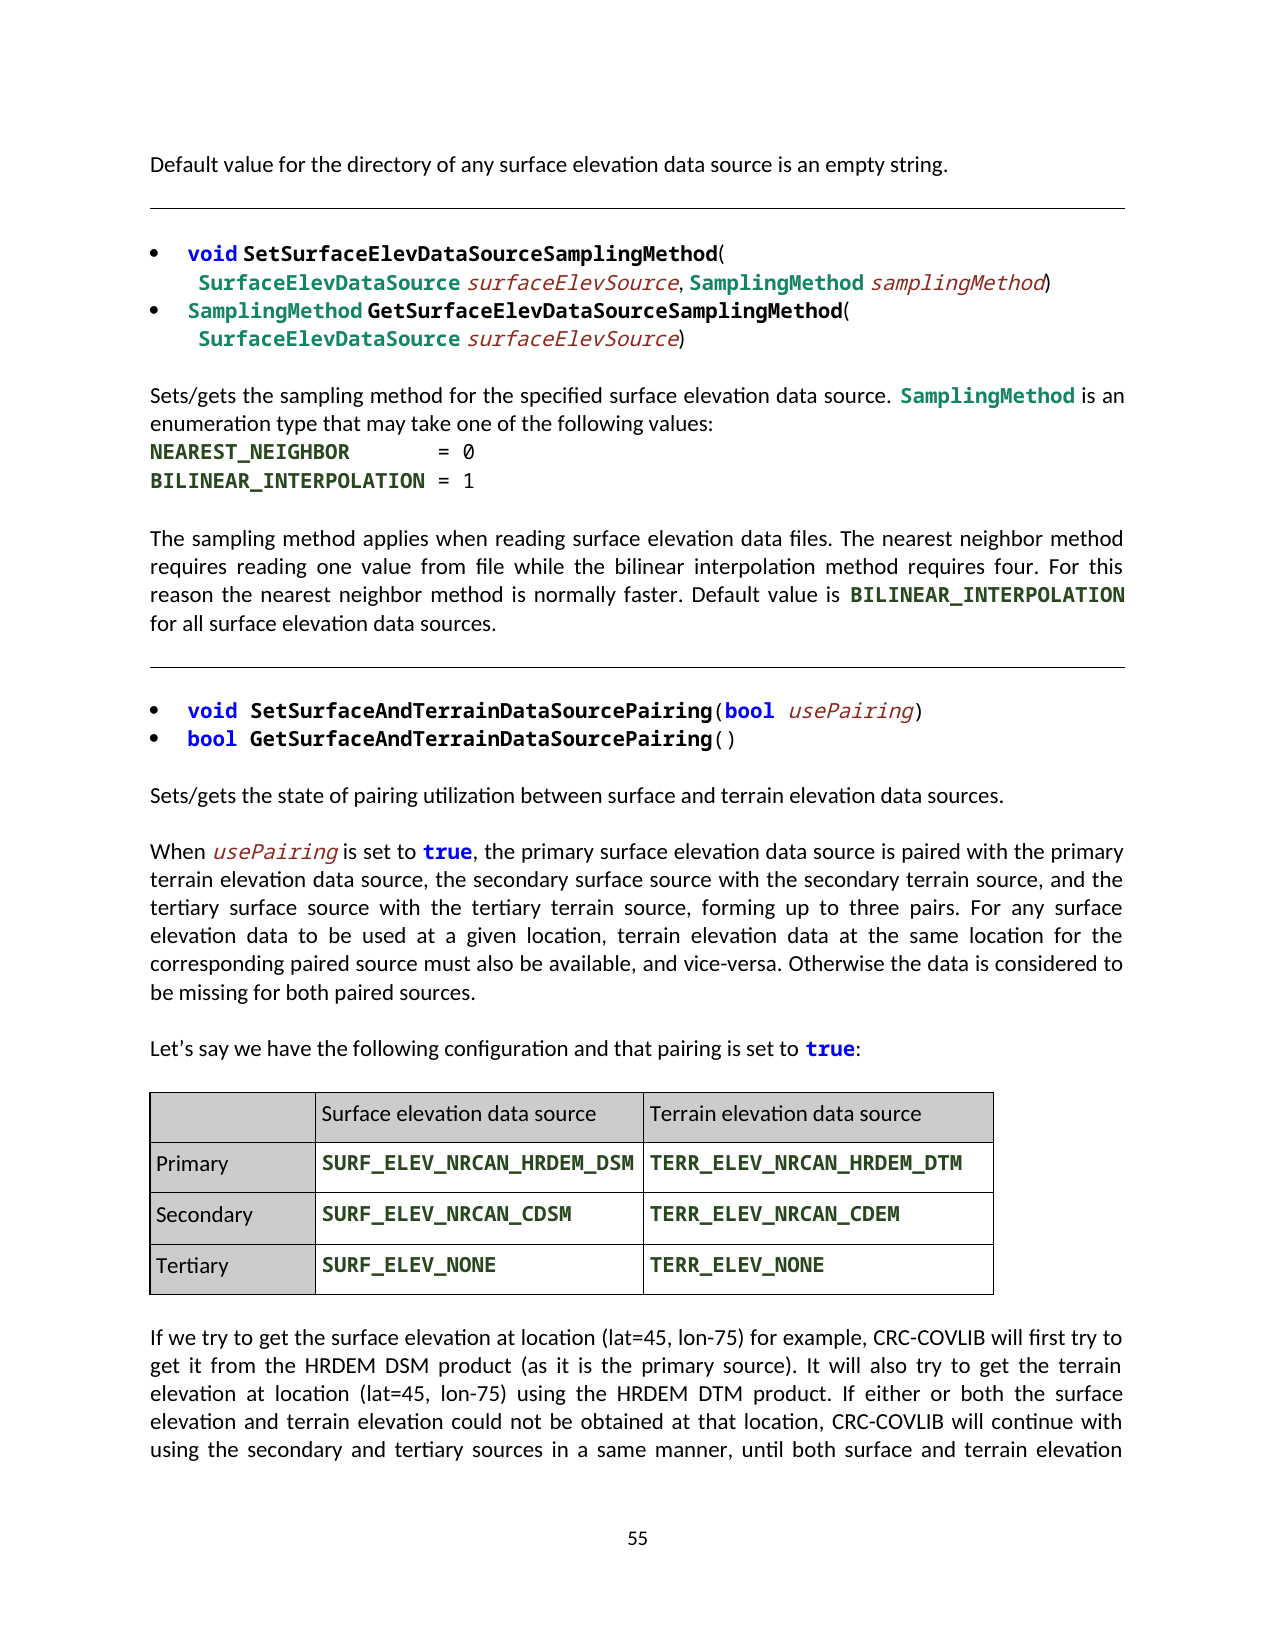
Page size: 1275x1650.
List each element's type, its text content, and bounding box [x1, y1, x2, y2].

table_cell SURF_ELEV_NRCAN_HRDEM_DSM [316, 1143, 643, 1192]
table_cell Primary [151, 1143, 315, 1192]
list SamplingMethod GetSurfaceElevDataSourceSamplingMethod( SurfaceElevDataSource surfaceElevSource) [150, 296, 1125, 353]
list void SetSurfaceElevDataSourceSamplingMethod( SurfaceElevDataSource surfaceElevSource, SamplingMethod samplingMethod) [150, 239, 1125, 296]
table_header Surface elevation data source [316, 1093, 643, 1142]
text Sets/gets the state of pairing utilization between surface and terrain elevation data sources. [150, 781, 1125, 809]
table_cell TERR_ELEV_NONE [644, 1245, 993, 1294]
table_cell SURF_ELEV_NONE [316, 1245, 643, 1294]
table_cell TERR_ELEV_NRCAN_HRDEM_DTM [644, 1143, 993, 1192]
text NEAREST_NEIGHBOR = 0 [150, 437, 1125, 466]
table_cell Secondary [151, 1193, 315, 1244]
table_cell Tertiary [151, 1245, 315, 1294]
table_cell TERR_ELEV_NRCAN_CDEM [644, 1193, 993, 1244]
text Default value for the directory of any surface elevation data source is an empty string. [150, 150, 1125, 178]
table_cell SURF_ELEV_NRCAN_CDSM [316, 1193, 643, 1244]
text Let’s say we have the following configuration and that pairing is set to true: [150, 1034, 1125, 1062]
text BILINEAR_INTERPOLATION = 1 [150, 466, 1125, 496]
text Sets/gets the sampling method for the specified surface elevation data source. SamplingMethod is an enumeration type that may take one of the following values: [150, 381, 1125, 437]
text The sampling method applies when reading surface elevation data files. The nearest neighbor method requires reading one value from file while the bilinear interpolation method requires four. For this reason the nearest neighbor method is normally faster. Default value is BILINEAR_INTERPOLATION for all surface elevation data sources. [150, 524, 1125, 637]
table_header Terrain elevation data source [644, 1093, 993, 1142]
text If we try to get the surface elevation at location (lat=45, lon-75) for example, CRC-COVLIB will first try to get it from the HRDEM DSM product (as it is the primary source). It will also try to get the terrain elevation at location (lat=45, lon-75) using the HRDEM DTM product. If either or both the surface elevation and terrain elevation could not be obtained at that location, CRC-COVLIB will continue with using the secondary and tertiary sources in a same manner, until both surface and terrain elevation [150, 1323, 1125, 1465]
list void SetSurfaceAndTerrainDataSourcePairing(bool usePairing) [150, 696, 1125, 724]
text When usePairing is set to true, the primary surface elevation data source is paired with the primary terrain elevation data source, the secondary surface source with the secondary terrain source, and the tertiary surface source with the tertiary terrain source, forming up to three pairs. For any surface elevation data to be used at a given location, terrain elevation data at the same location for the corresponding paired source must also be available, and vice-versa. Otherwise the data is considered to be missing for both paired sources. [150, 837, 1125, 1006]
table_header [151, 1093, 315, 1142]
list bool GetSurfaceAndTerrainDataSourcePairing() [150, 724, 1125, 753]
